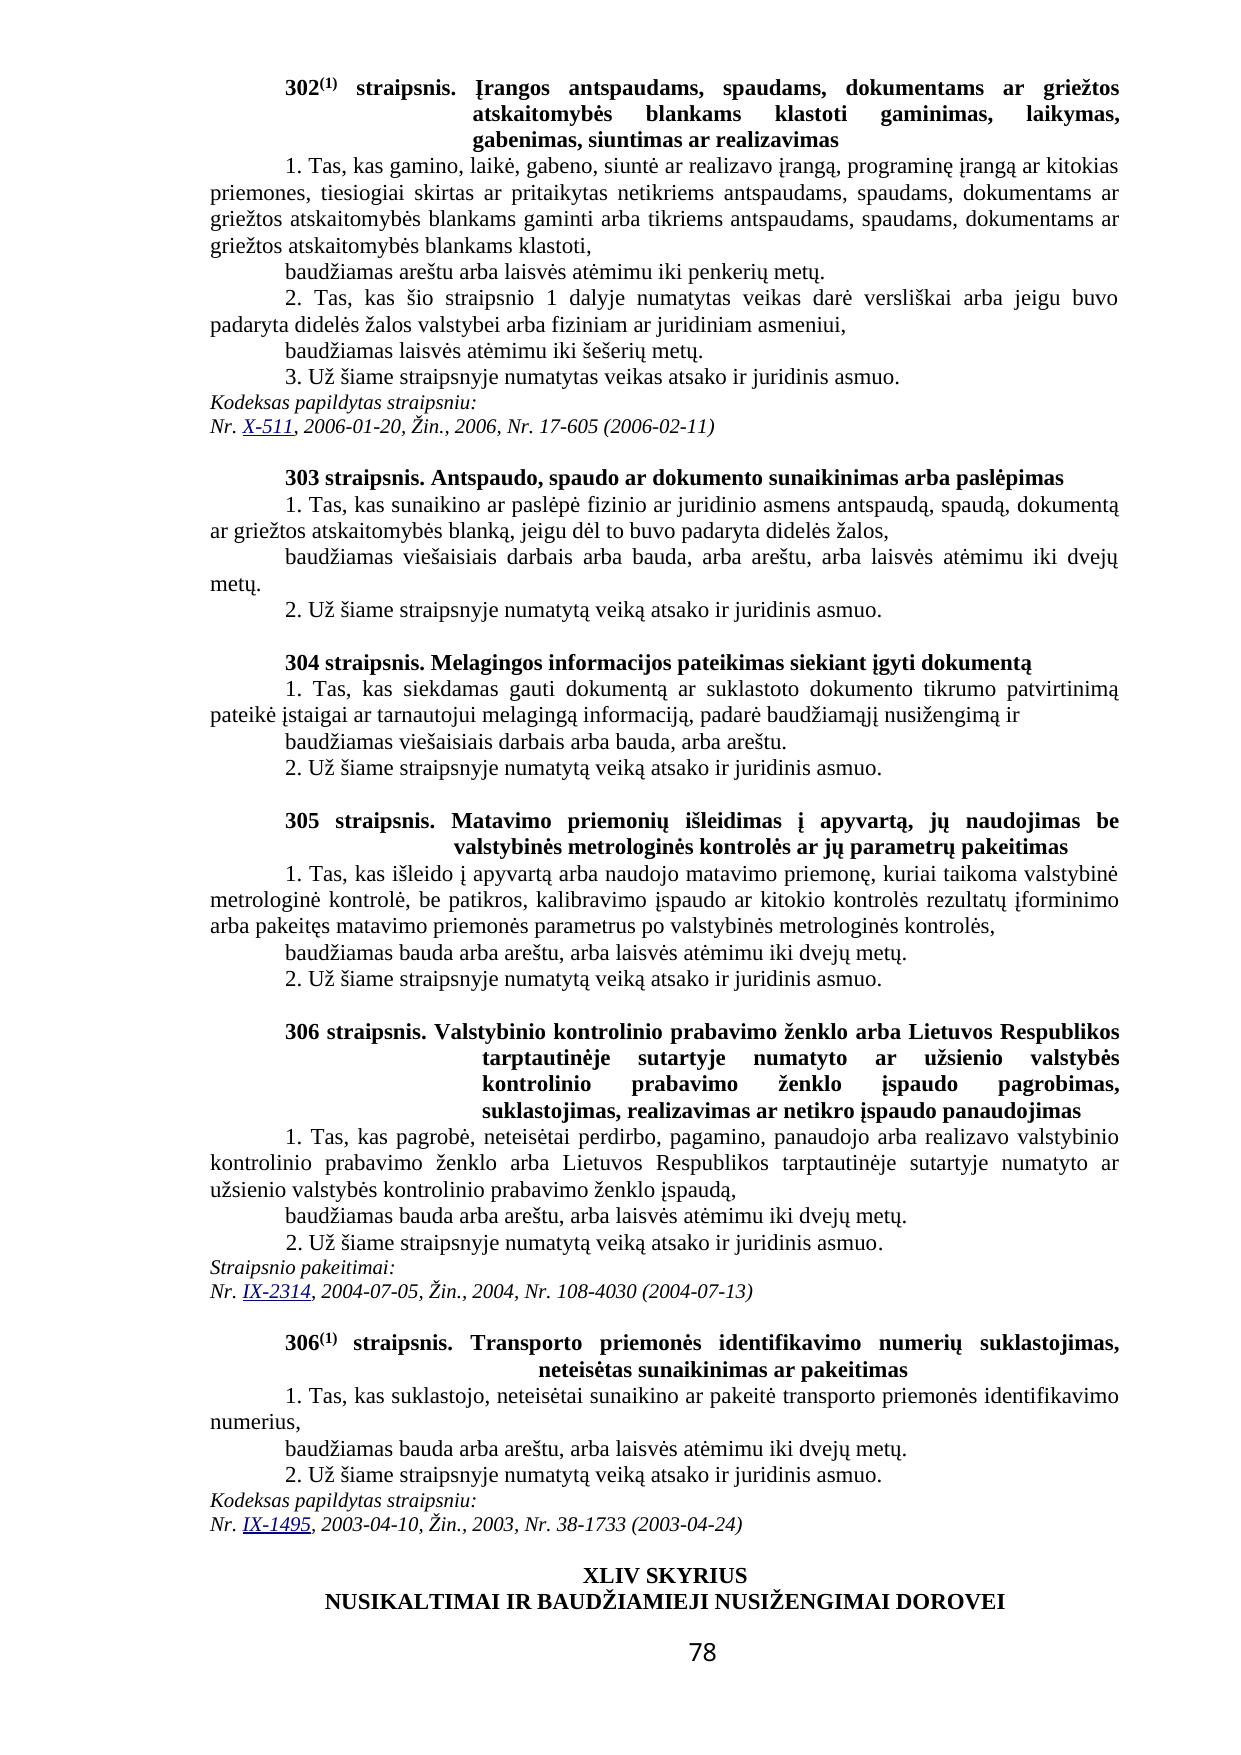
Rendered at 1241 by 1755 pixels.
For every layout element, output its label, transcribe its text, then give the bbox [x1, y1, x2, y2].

text Straipsnio pakeitimai: [210, 1255, 1120, 1279]
text 306 straipsnis. Valstybinio kontrolinio prabavimo ženklo arba Lietuvos Respublikos tarptautinėje sutartyje numatyto ar užsienio valstybės kontrolinio prabavimo ženklo įspaudo pagrobimas, suklastojimas, realizavimas ar netikro įspaudo panaudojimas [285, 1018, 1120, 1123]
text 1. Tas, kas siekdamas gauti dokumentą ar suklastoto dokumento tikrumo patvirtinimą pateikė įstaigai ar tarnautojui melagingą informaciją, padarė baudžiamąjį nusižengimą ir [210, 675, 1120, 728]
text 3. Už šiame straipsnyje numatytas veikas atsako ir juridinis asmuo. [210, 363, 1120, 390]
text 1. Tas, kas išleido į apyvartą arba naudojo matavimo priemonę, kuriai taikoma valstybinė metrologinė kontrolė, be patikros, kalibravimo įspaudo ar kitokio kontrolės rezultatų įforminimo arba pakeitęs matavimo priemonės parametrus po valstybinės metrologinės kontrolės, [210, 859, 1120, 939]
text 303 straipsnis. Antspaudo, spaudo ar dokumento sunaikinimas arba paslėpimas [285, 464, 1120, 491]
subtitle XLIV SKYRIUS [210, 1562, 1120, 1588]
text 1. Tas, kas sunaikino ar paslėpė fizinio ar juridinio asmens antspaudą, spaudą, dokumentą ar griežtos atskaitomybės blanką, jeigu dėl to buvo padaryta didelės žalos, [210, 491, 1120, 543]
text 2. Už šiame straipsnyje numatytą veiką atsako ir juridinis asmuo. [210, 754, 1120, 781]
text Nr. IX-2314, 2004-07-05, Žin., 2004, Nr. 108-4030 (2004-07-13) [210, 1279, 1120, 1303]
text baudžiamas viešaisiais darbais arba bauda, arba areštu, arba laisvės atėmimu iki dvejų metų. [210, 543, 1120, 596]
text 304 straipsnis. Melagingos informacijos pateikimas siekiant įgyti dokumentą [285, 649, 1120, 675]
text baudžiamas bauda arba areštu, arba laisvės atėmimu iki dvejų metų. [210, 1202, 1120, 1228]
text 1. Tas, kas suklastojo, neteisėtai sunaikino ar pakeitė transporto priemonės identifikavimo numerius, [210, 1382, 1120, 1435]
text 2. Už šiame straipsnyje numatytą veiką atsako ir juridinis asmuo. [210, 1461, 1120, 1487]
text baudžiamas viešaisiais darbais arba bauda, arba areštu. [210, 728, 1120, 754]
text baudžiamas bauda arba areštu, arba laisvės atėmimu iki dvejų metų. [210, 939, 1120, 965]
text 2. Už šiame straipsnyje numatytą veiką atsako ir juridinis asmuo. [210, 596, 1120, 622]
text 2. Už šiame straipsnyje numatytą veiką atsako ir juridinis asmuo. [210, 965, 1120, 991]
text baudžiamas laisvės atėmimu iki šešerių metų. [210, 337, 1120, 363]
text Nr. IX-1495, 2003-04-10, Žin., 2003, Nr. 38-1733 (2003-04-24) [210, 1512, 1120, 1536]
text 305 straipsnis. Matavimo priemonių išleidimas į apyvartą, jų naudojimas be valstybinės metrologinės kontrolės ar jų parametrų pakeitimas [285, 807, 1120, 859]
text 2. Už šiame straipsnyje numatytą veiką atsako ir juridinis asmuo. [210, 1228, 1106, 1255]
text baudžiamas areštu arba laisvės atėmimu iki penkerių metų. [210, 258, 1120, 284]
text baudžiamas bauda arba areštu, arba laisvės atėmimu iki dvejų metų. [210, 1435, 1120, 1461]
text Nr. X-511, 2006-01-20, Žin., 2006, Nr. 17-605 (2006-02-11) [210, 414, 1120, 438]
text NUSIKALTIMAI IR BAUDŽIAMIEJI NUSIŽENGIMAI DOROVEI [210, 1588, 1120, 1615]
text Kodeksas papildytas straipsniu: [210, 1487, 1120, 1512]
text 1. Tas, kas gamino, laikė, gabeno, siuntė ar realizavo įrangą, programinę įrangą ar kitokias priemones, tiesiogiai skirtas ar pritaikytas netikriems antspaudams, spaudams, dokumentams ar griežtos atskaitomybės blankams gaminti arba tikriems antspaudams, spaudams, dokumentams ar griežtos atskaitomybės blankams klastoti, [210, 153, 1120, 258]
text Kodeksas papildytas straipsniu: [210, 390, 1120, 414]
text 306(1) straipsnis. Transporto priemonės identifikavimo numerių suklastojimas, neteisėtas sunaikinimas ar pakeitimas [285, 1329, 1120, 1382]
text 302(1) straipsnis. Įrangos antspaudams, spaudams, dokumentams ar griežtos atskaitomybės blankams klastoti gaminimas, laikymas, gabenimas, siuntimas ar realizavimas [285, 73, 1120, 153]
text 2. Tas, kas šio straipsnio 1 dalyje numatytas veikas darė versliškai arba jeigu buvo padaryta didelės žalos valstybei arba fiziniam ar juridiniam asmeniui, [210, 284, 1120, 337]
subtitle 1. Tas, kas pagrobė, neteisėtai perdirbo, pagamino, panaudojo arba realizavo valstybinio kontrolinio prabavimo ženklo arba Lietuvos Respublikos tarptautinėje sutartyje numatyto ar užsienio valstybės kontrolinio prabavimo ženklo įspaudą, [210, 1123, 1120, 1202]
